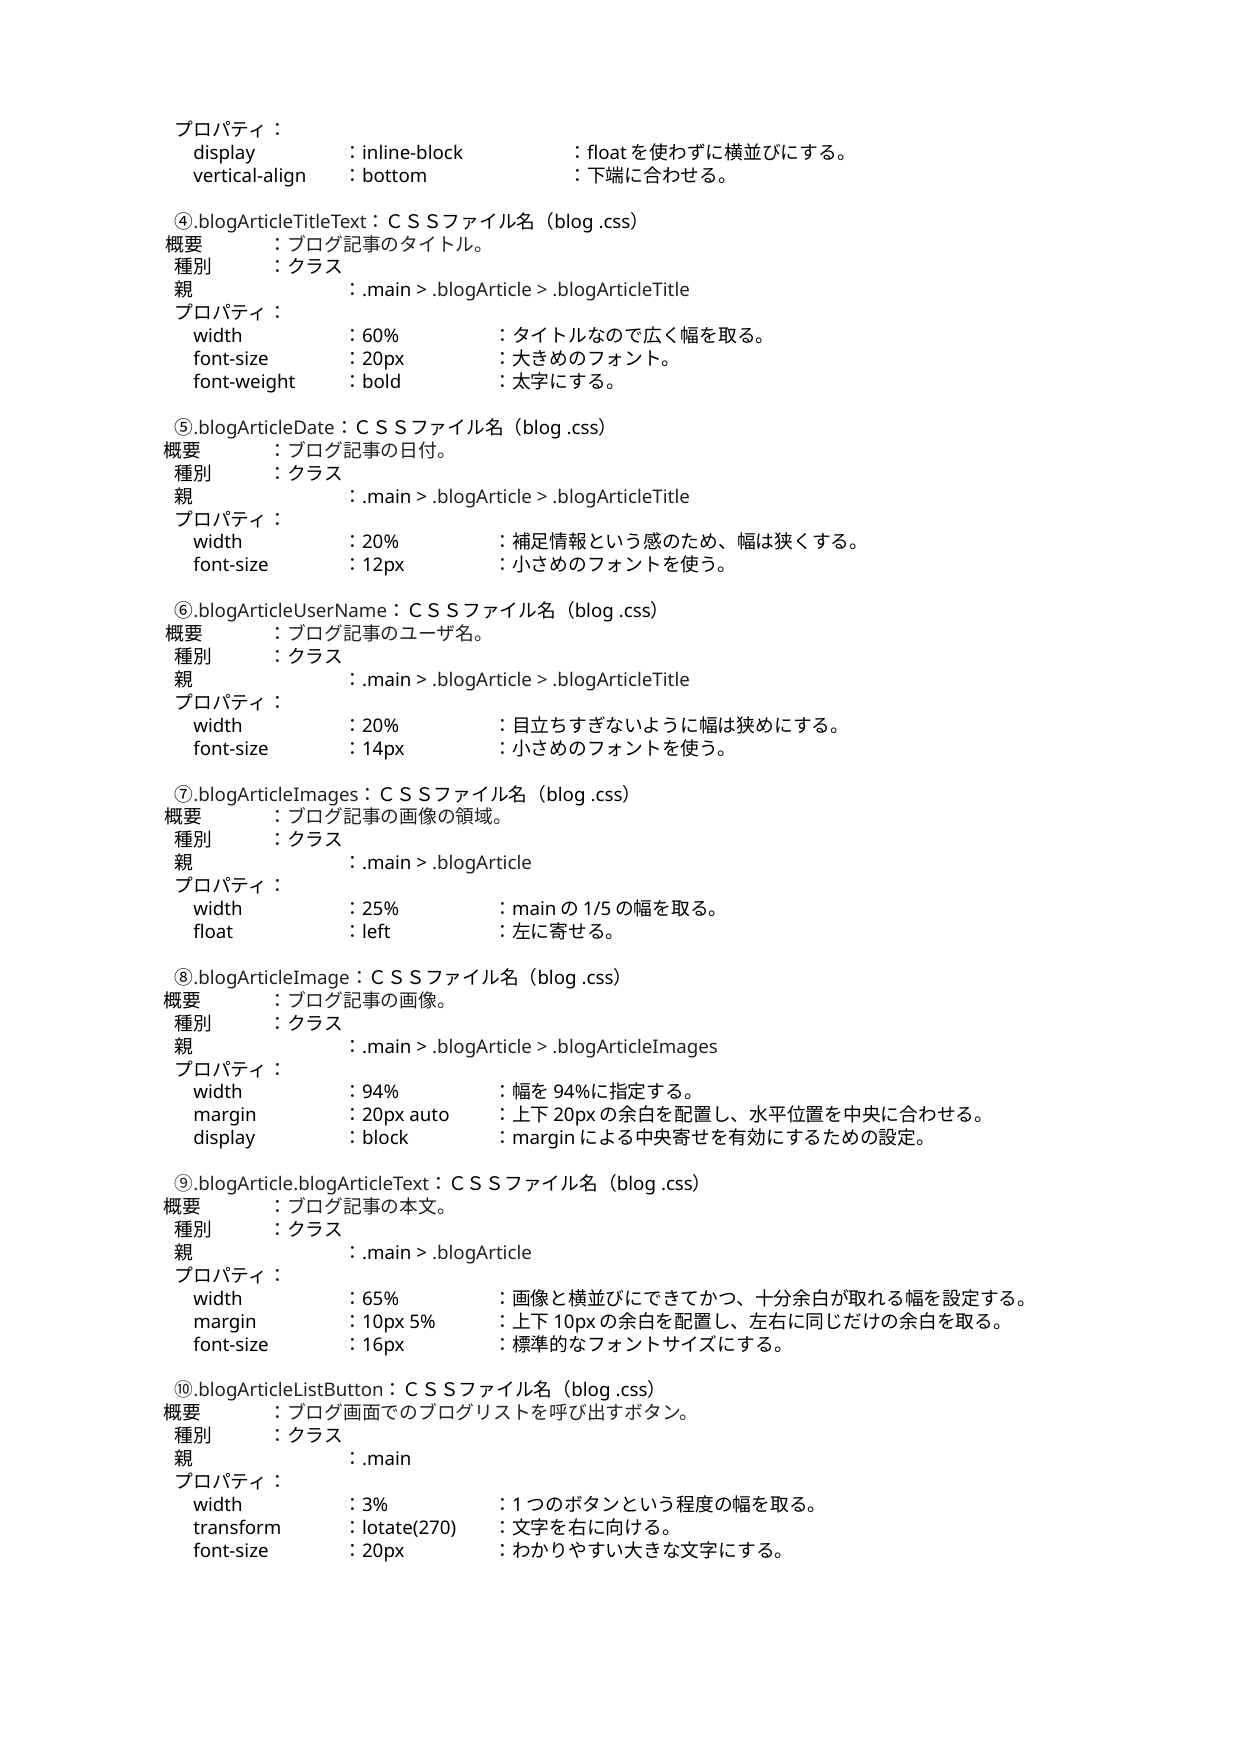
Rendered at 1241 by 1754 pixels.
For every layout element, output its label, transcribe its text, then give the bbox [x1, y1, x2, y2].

text プロパティ ： [118, 691, 1122, 714]
text 親 ：.main > .blogArticle [118, 1241, 1122, 1264]
text 親 ：.main > .blogArticle > .blogArticleImages [118, 1035, 1122, 1058]
text 種別 ：クラス [118, 256, 1122, 278]
text ⑥.blogArticleUserName：ＣＳＳファイル名（blog .css） [118, 599, 1122, 622]
text プロパティ ： [118, 1264, 1122, 1287]
text 概要 ：ブログ記事の本文。 [118, 1195, 1122, 1218]
text font-size ：14px ：小さめのフォントを使う。 [118, 737, 1122, 760]
text 種別 ：クラス [118, 645, 1122, 668]
text float ：left ：左に寄せる。 [118, 920, 1122, 943]
text transform ：lotate(270) ：文字を右に向ける。 [118, 1516, 1122, 1539]
text 親 ：.main > .blogArticle > .blogArticleTitle [118, 485, 1122, 508]
text width ：20% ：目立ちすぎないように幅は狭めにする。 [118, 714, 1122, 737]
text ⑨.blogArticle.blogArticleText：ＣＳＳファイル名（blog .css） [118, 1172, 1122, 1195]
text width ：60% ：タイトルなので広く幅を取る。 [118, 324, 1122, 347]
text プロパティ ： [118, 508, 1122, 531]
text プロパティ ： [118, 874, 1122, 897]
text font-size ：20px ：わかりやすい大きな文字にする。 [118, 1539, 1122, 1562]
text display ：inline-block ：floatを使わずに横並びにする。 [118, 141, 1122, 164]
text 種別 ：クラス [118, 462, 1122, 485]
text font-size ：20px ：大きめのフォント。 [118, 347, 1122, 370]
text 親 ：.main > .blogArticle > .blogArticleTitle [118, 668, 1122, 691]
text 親 ：.main [118, 1447, 1122, 1470]
text 種別 ：クラス [118, 1424, 1122, 1447]
text プロパティ ： [118, 118, 1122, 141]
text 親 ：.main > .blogArticle [118, 851, 1122, 874]
text width ：65% ：画像と横並びにできてかつ、十分余白が取れる幅を設定する。 [118, 1287, 1122, 1310]
text 概要 ：ブログ記事の画像の領域。 [118, 806, 1122, 828]
text 概要 ：ブログ記事のタイトル。 [118, 233, 1122, 256]
text margin ：10px 5% ：上下10pxの余白を配置し、左右に同じだけの余白を取る。 [118, 1310, 1122, 1333]
text 親 ：.main > .blogArticle > .blogArticleTitle [118, 278, 1122, 301]
text プロパティ ： [118, 301, 1122, 324]
text 種別 ：クラス [118, 1012, 1122, 1035]
text width ：3% ：1つのボタンという程度の幅を取る。 [118, 1493, 1122, 1516]
text ⑦.blogArticleImages：ＣＳＳファイル名（blog .css） [118, 783, 1122, 806]
text width ：94% ：幅を94%に指定する。 [118, 1081, 1122, 1103]
text font-size ：16px ：標準的なフォントサイズにする。 [118, 1333, 1122, 1356]
text 概要 ：ブログ記事の日付。 [118, 439, 1122, 462]
text font-size ：12px ：小さめのフォントを使う。 [118, 553, 1122, 576]
text font-weight ：bold ：太字にする。 [118, 370, 1122, 393]
text ④.blogArticleTitleText：ＣＳＳファイル名（blog .css） [118, 210, 1122, 233]
text プロパティ ： [118, 1470, 1122, 1493]
text 概要 ：ブログ記事の画像。 [118, 989, 1122, 1012]
text width ：20% ：補足情報という感のため、幅は狭くする。 [118, 531, 1122, 553]
text display ：block ：marginによる中央寄せを有効にするための設定。 [118, 1126, 1122, 1149]
text ⑧.blogArticleImage：ＣＳＳファイル名（blog .css） [118, 966, 1122, 989]
text margin ：20px auto ：上下20pxの余白を配置し、水平位置を中央に合わせる。 [118, 1103, 1122, 1126]
text ⑤.blogArticleDate：ＣＳＳファイル名（blog .css） [118, 416, 1122, 439]
text 概要 ：ブログ画面でのブログリストを呼び出すボタン。 [118, 1401, 1122, 1424]
text 種別 ：クラス [118, 1218, 1122, 1241]
text vertical-align ：bottom ：下端に合わせる。 [118, 164, 1122, 187]
text ⑩.blogArticleListButton：ＣＳＳファイル名（blog .css） [118, 1378, 1122, 1401]
text 種別 ：クラス [118, 828, 1122, 851]
text 概要 ：ブログ記事のユーザ名。 [118, 622, 1122, 645]
text プロパティ ： [118, 1058, 1122, 1081]
text width ：25% ：mainの1/5の幅を取る。 [118, 897, 1122, 920]
